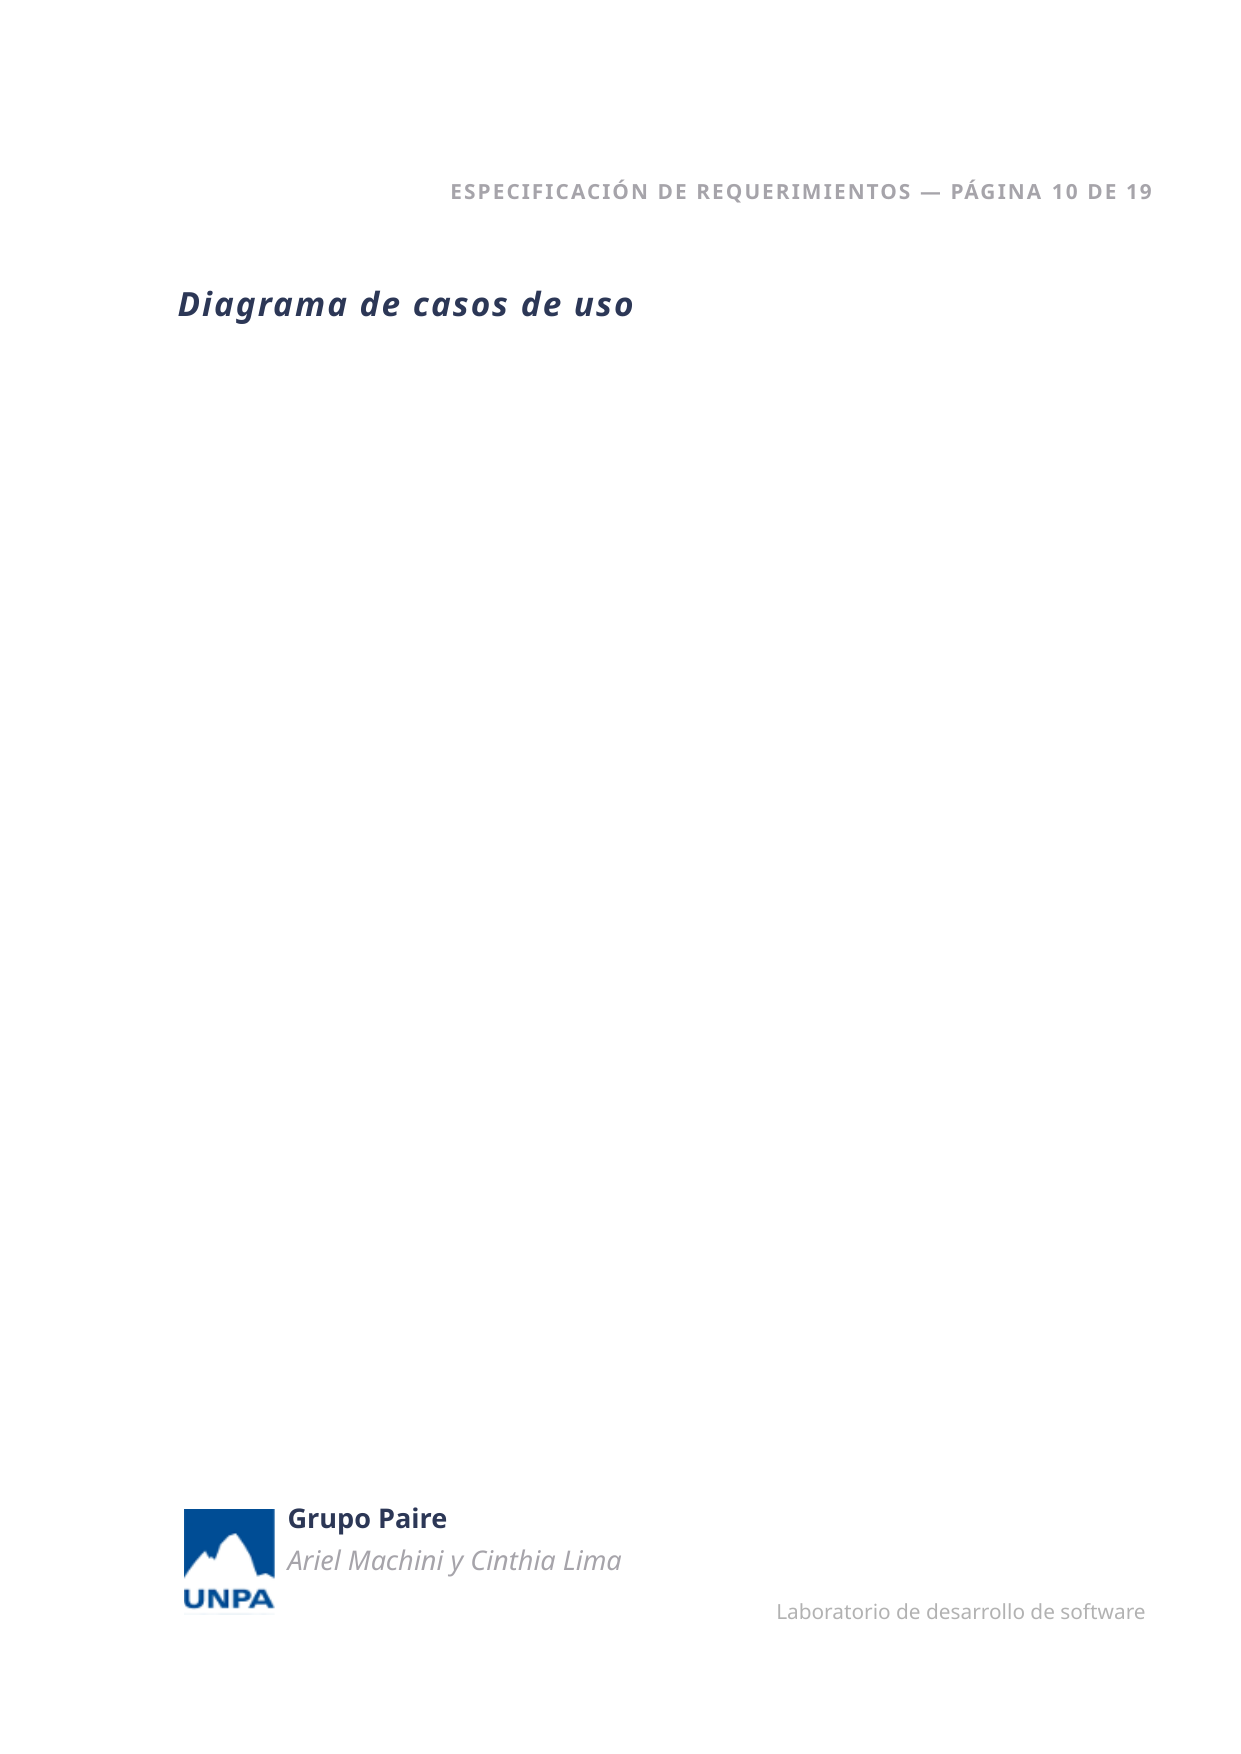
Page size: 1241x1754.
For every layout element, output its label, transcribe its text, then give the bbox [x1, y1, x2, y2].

picture [184, 1509, 275, 1615]
text Diagrama de casos de uso [177, 281, 1152, 326]
